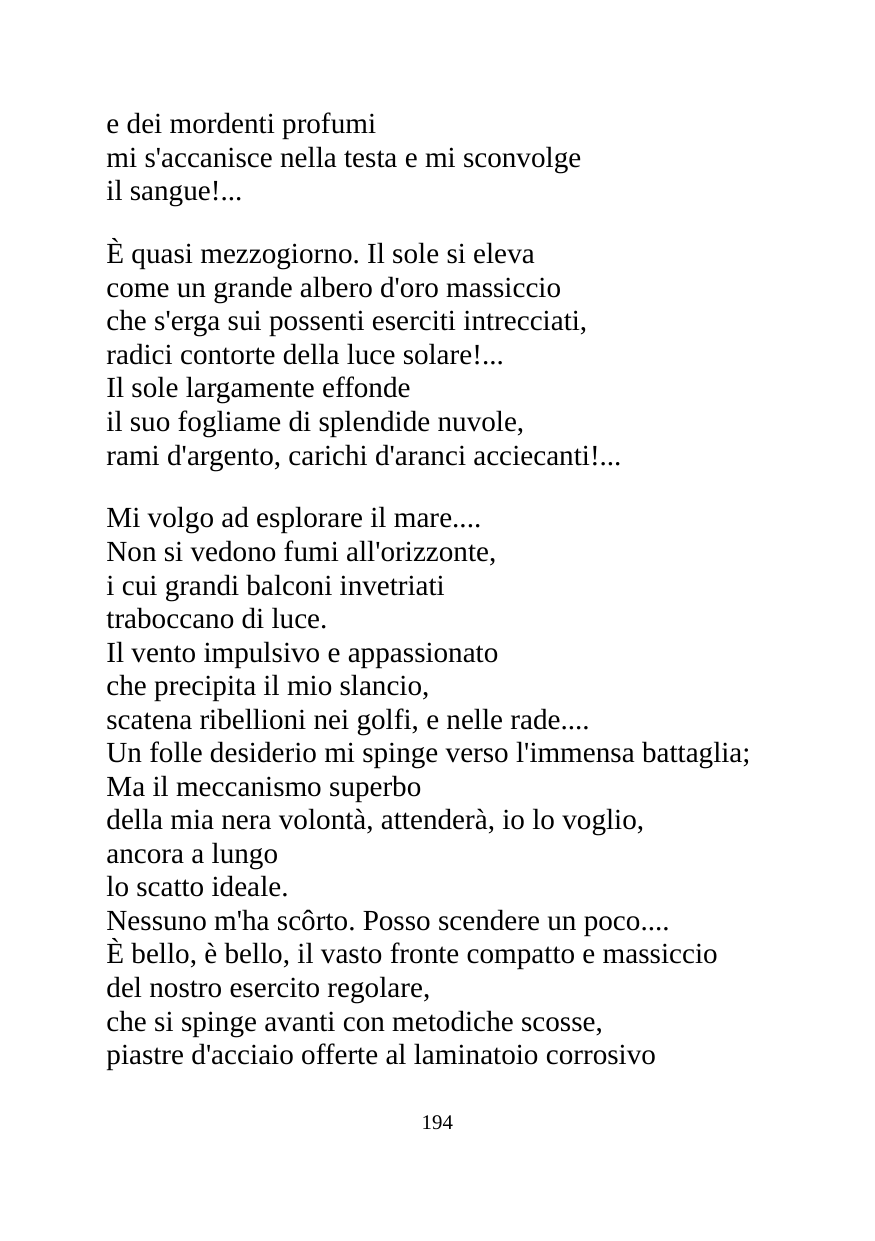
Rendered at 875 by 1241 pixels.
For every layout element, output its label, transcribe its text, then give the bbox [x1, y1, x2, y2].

text e dei mordenti profumi mi s'accanisce nella testa e mi sconvolge il sangue!... [106, 106, 768, 207]
text Mi volgo ad esplorare il mare.... Non si vedono fumi all'orizzonte, i cui grandi balconi invetriati traboccano di luce. Il vento impulsivo e appassionato che precipita il mio slancio, scatena ribellioni nei golfi, e nelle rade.... Un folle desiderio mi spinge verso l'immensa battaglia; Ma il meccanismo superbo della mia nera volontà, attenderà, io lo voglio, ancora a lungo lo scatto ideale. Nessuno m'ha scôrto. Posso scendere un poco.... È bello, è bello, il vasto fronte compatto e massiccio del nostro esercito regolare, che si spinge avanti con metodiche scosse, piastre d'acciaio offerte al laminatoio corrosivo [106, 501, 768, 1071]
text È quasi mezzogiorno. Il sole si eleva come un grande albero d'oro massiccio che s'erga sui possenti eserciti intrecciati, radici contorte della luce solare!... Il sole largamente effonde il suo fogliame di splendide nuvole, rami d'argento, carichi d'aranci acciecanti!... [106, 236, 768, 471]
